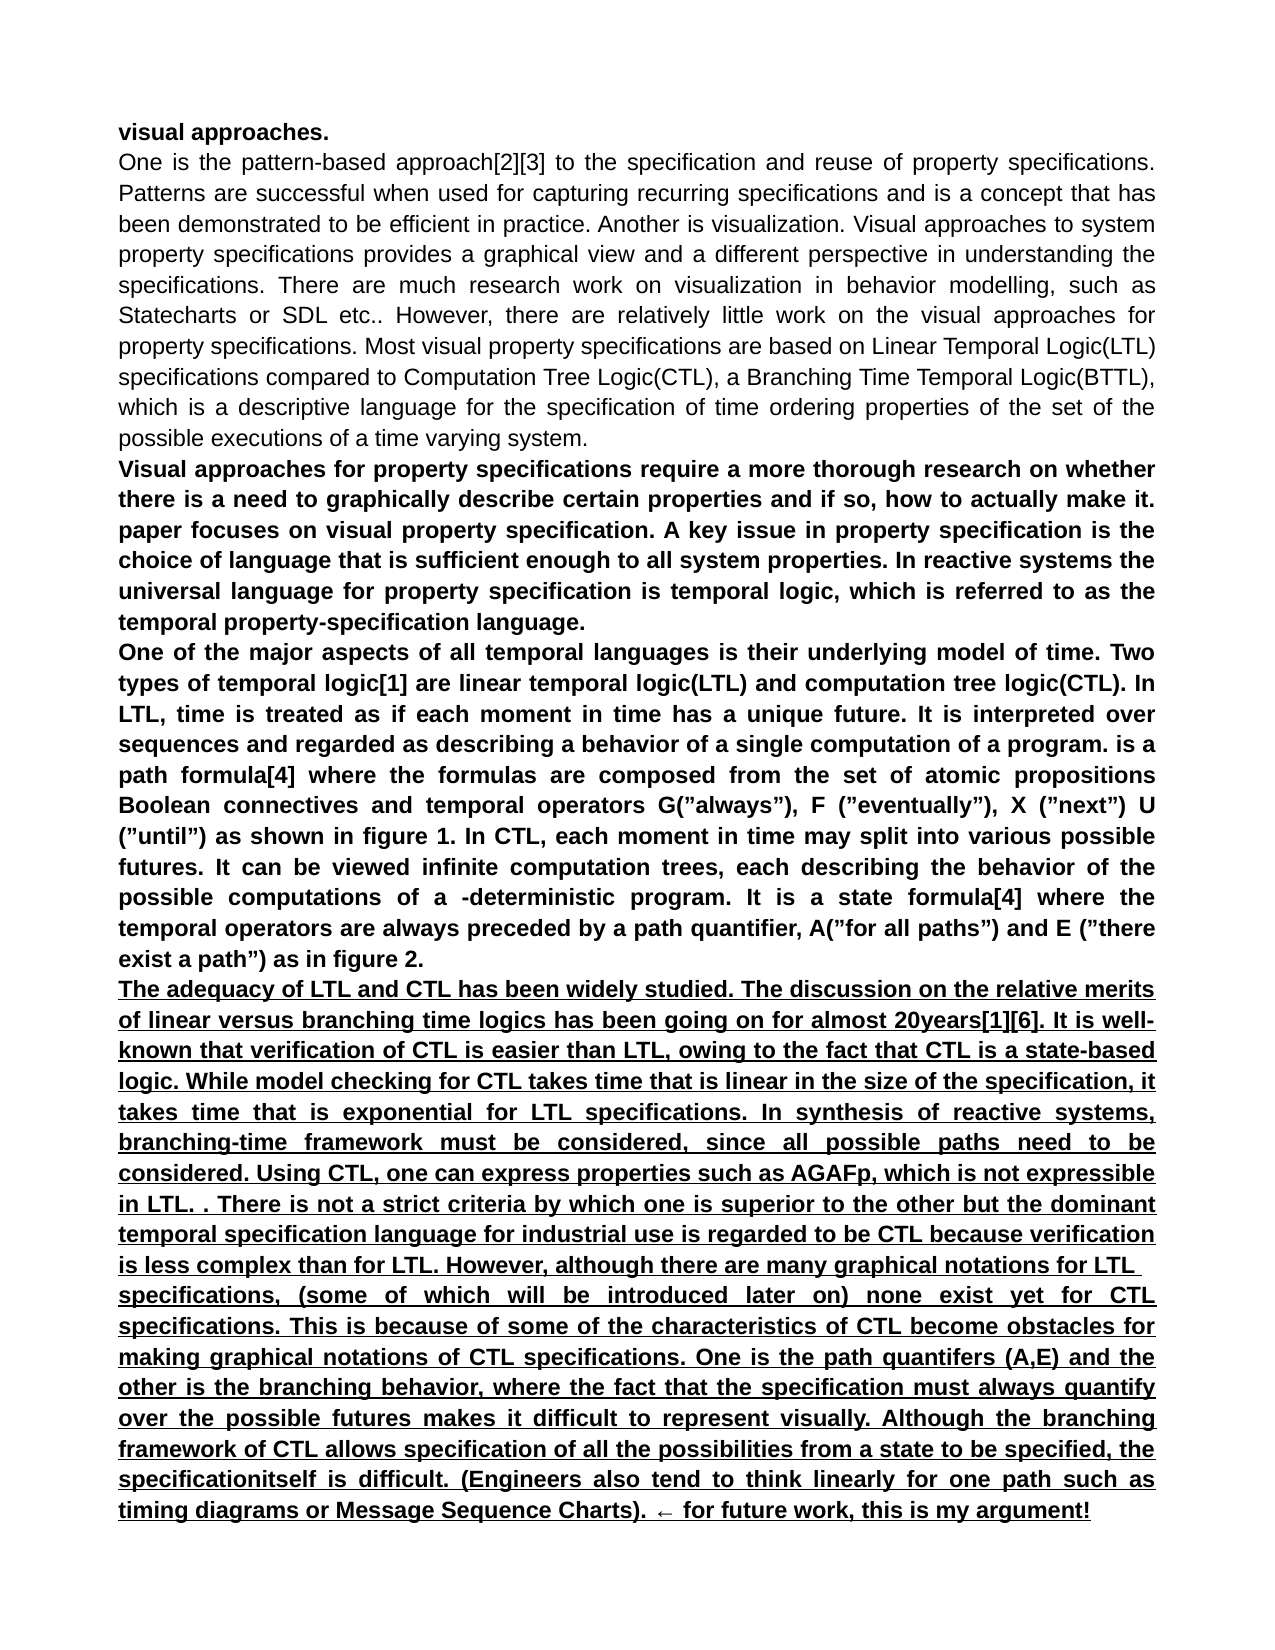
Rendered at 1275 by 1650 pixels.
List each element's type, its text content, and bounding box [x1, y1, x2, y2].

text specifications. This is because of some of the characteristics of CTL become obstacles for making graphical notations of CTL specifications. One is the path quantifers (A,E) and the other is the branching behavior, where the fact that the specification must always quantify over the possible futures makes it difficult to represent visually. Although the branching [118, 1307, 1157, 1428]
text framework of CTL allows specification of all the possibilities from a state to be specified, the specificationitself is difficult. (Engineers also tend to think linearly for one path such as timing diagrams or Message Sequence Charts). ← for future work, this is my argument! [118, 1429, 1157, 1523]
text in LTL. . There is not a strict criteria by which one is superior to the other but the dominant [118, 1190, 1157, 1214]
text logic. While model checking for CTL takes time that is linear in the size of the specification, it takes time that is exponential for LTL specifications. In synthesis of reactive systems, branching-time framework must be considered, since all possible paths need to be considered. Using CTL, one can express properties such as AGAFp, which is not expressible [118, 1062, 1157, 1186]
text One of the major aspects of all temporal languages is their underlying model of time. Two types of temporal logic[1] are linear temporal logic(LTL) and computation tree logic(CTL). In LTL, time is treated as if each moment in time has a unique future. It is interpreted over sequences and regarded as describing a behavior of a single computation of a program. is a path formula[4] where the formulas are composed from the set of atomic propositions Boolean connectives and temporal operators G(”always”), F (”eventually”), X (”next”) U (”until”) as shown in figure 1. In CTL, each moment in time may split into various possible futures. It can be viewed infinite computation trees, each describing the behavior of the possible computations of a -deterministic program. It is a state formula[4] where the temporal operators are always preceded by a path quantifier, A(”for all paths”) and E (”there exist a path”) as in figure 2. [118, 639, 1157, 972]
text specifications, (some of which will be introduced later on) none exist yet for CTL [118, 1282, 1157, 1305]
text temporal specification language for industrial use is regarded to be CTL because verification is less complex than for LTL. However, although there are many graphical notations for LTL [118, 1215, 1157, 1278]
text visual approaches. [118, 118, 1157, 145]
text One is the pattern-based approach[2][3] to the specification and reuse of property specifications. Patterns are successful when used for capturing recurring specifications and is a concept that has been demonstrated to be efficient in practice. Another is visualization. Visual approaches to system property specifications provides a graphical view and a different perspective in understanding the specifications. There are much research work on visualization in behavior modelling, such as Statecharts or SDL etc.. However, there are relatively little work on the visual approaches for property specifications. Most visual property specifications are based on Linear Temporal Logic(LTL) specifications compared to Computation Tree Logic(CTL), a Branching Time Temporal Logic(BTTL), which is a descriptive language for the specification of time ordering properties of the set of the possible executions of a time varying system. [118, 149, 1157, 451]
text Visual approaches for property specifications require a more thorough research on whether there is a need to graphically describe certain properties and if so, how to actually make it. paper focuses on visual property specification. A key issue in property specification is the choice of language that is sufficient enough to all system properties. In reactive systems the universal language for property specification is temporal logic, which is referred to as the temporal property-specification language. [118, 455, 1157, 635]
text The adequacy of LTL and CTL has been widely studied. The discussion on the relative merits of linear versus branching time logics has been going on for almost 20years[1][6]. It is well-known that verification of CTL is easier than LTL, owing to the fact that CTL is a state-based [118, 976, 1157, 1060]
